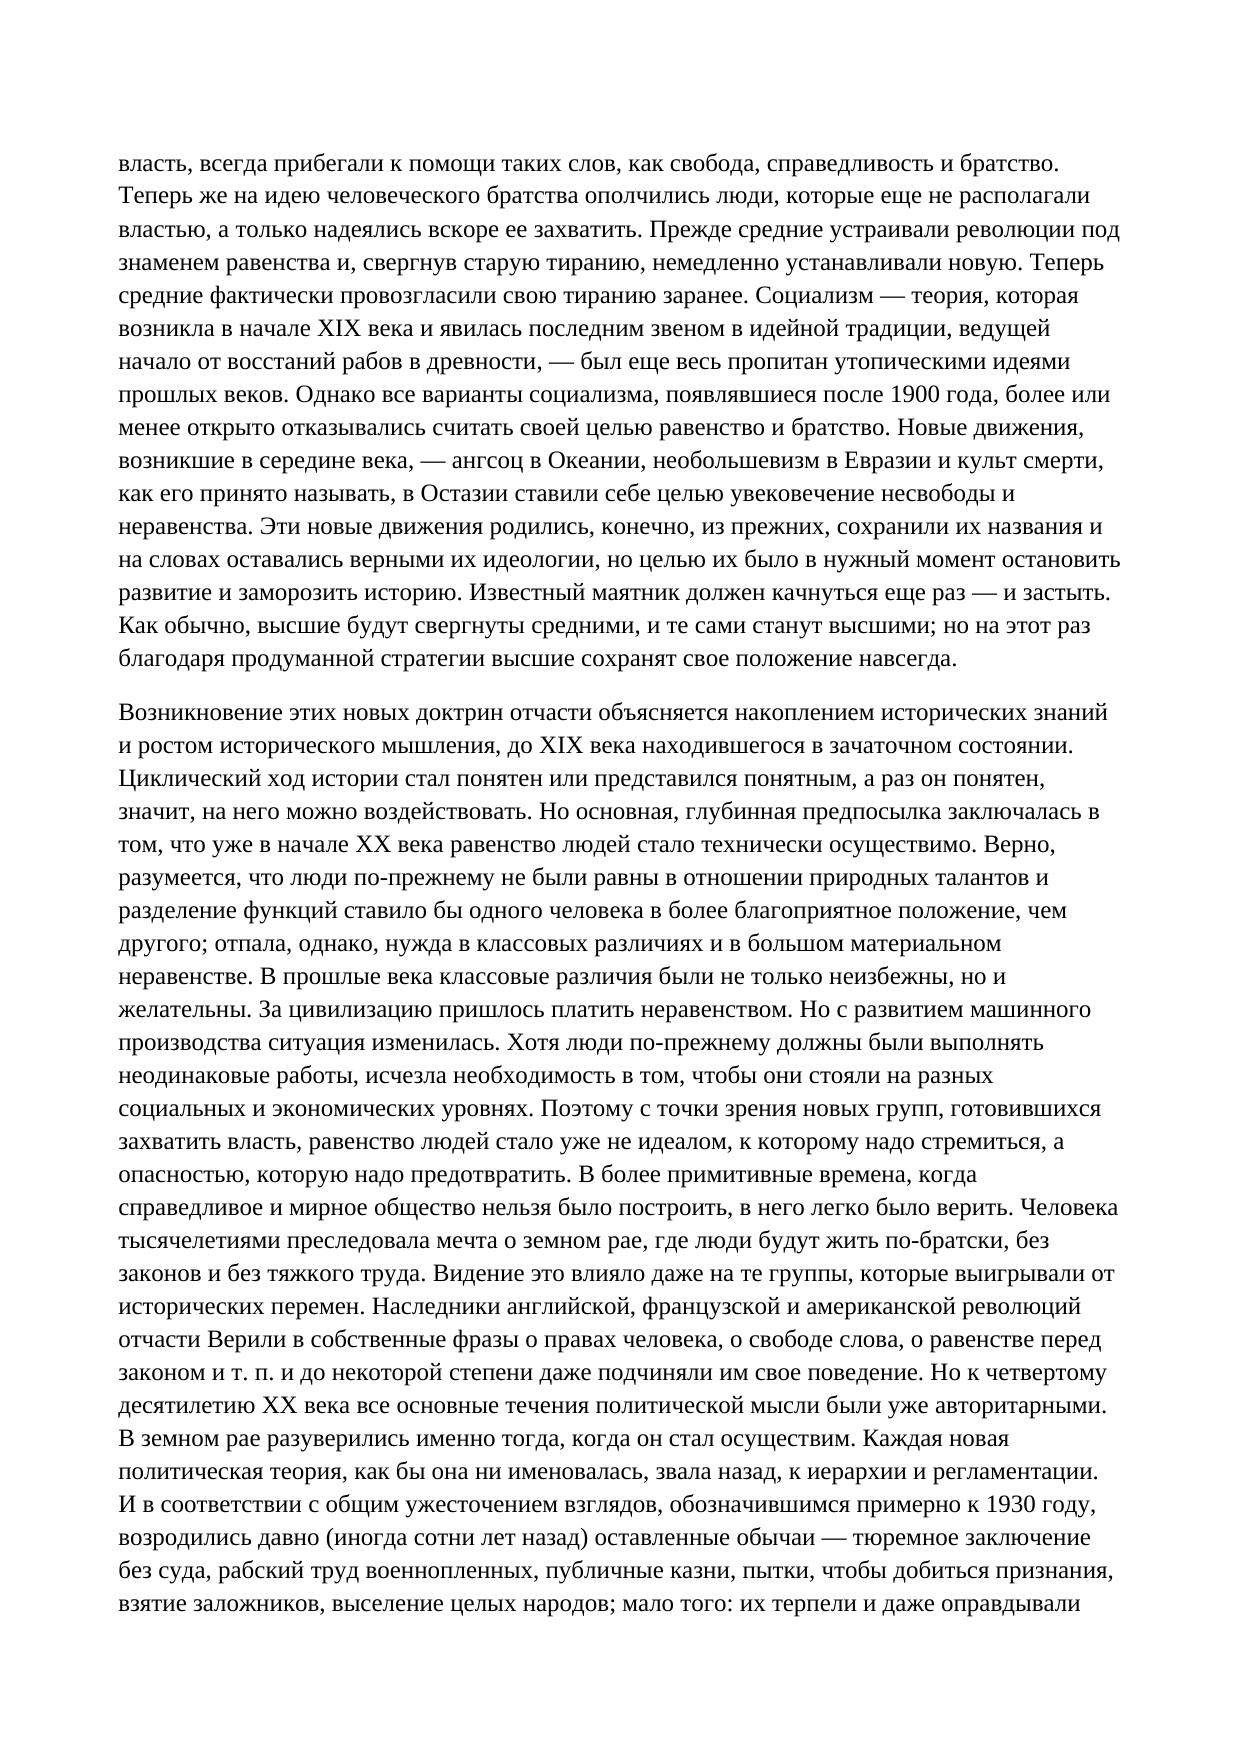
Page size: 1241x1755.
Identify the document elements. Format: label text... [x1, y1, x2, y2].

text Возникновение этих новых доктрин отчасти объясняется накоплением исторических знаний и ростом исторического мышления, до XIX века находившегося в зачаточном состоянии. Циклический ход истории стал понятен или представился понятным, а раз он понятен, значит, на него можно воздействовать. Но основная, глубинная предпосылка заключалась в том, что уже в начале XX века равенство людей стало технически осуществимо. Верно, разумеется, что люди по-прежнему не были равны в отношении природных талантов и разделение функций ставило бы одного человека в более благоприятное положение, чем другого; отпала, однако, нужда в классовых различиях и в большом материальном неравенстве. В прошлые века классовые различия были не только неизбежны, но и желательны. За цивилизацию пришлось платить неравенством. Но с развитием машинного производства ситуация изменилась. Хотя люди по-прежнему должны были выполнять неодинаковые работы, исчезла необходимость в том, чтобы они стояли на разных социальных и экономических уровнях. Поэтому с точки зрения новых групп, готовившихся захватить власть, равенство людей стало уже не идеалом, к которому надо стремиться, а опасностью, которую надо предотвратить. В более примитивные времена, когда справедливое и мирное общество нельзя было построить, в него легко было верить. Человека тысячелетиями преследовала мечта о земном рае, где люди будут жить по-братски, без законов и без тяжкого труда. Видение это влияло даже на те группы, которые выигрывали от исторических перемен. Наследники английской, французской и американской революций отчасти Верили в собственные фразы о правах человека, о свободе слова, о равенстве перед законом и т. п. и до некоторой степени даже подчиняли им свое поведение. Но к четвертому десятилетию XX века все основные течения политической мысли были уже авторитарными. В земном рае разуверились именно тогда, когда он стал осуществим. Каждая новая политическая теория, как бы она ни именовалась, звала назад, к иерархии и регламентации. И в соответствии с общим ужесточением взглядов, обозначившимся примерно к 1930 году, возродились давно (иногда сотни лет назад) оставленные обычаи — тюремное заключение без суда, рабский труд военнопленных, публичные казни, пытки, чтобы добиться признания, взятие заложников, выселение целых народов; мало того: их терпели и даже оправдывали [118, 697, 1122, 1617]
text власть, всегда прибегали к помощи таких слов, как свобода, справедливость и братство. Теперь же на идею человеческого братства ополчились люди, которые еще не располагали властью, а только надеялись вскоре ее захватить. Прежде средние устраивали революции под знаменем равенства и, свергнув старую тиранию, немедленно устанавливали новую. Теперь средние фактически провозгласили свою тиранию заранее. Социализм — теория, которая возникла в начале XIX века и явилась последним звеном в идейной традиции, ведущей начало от восстаний рабов в древности, — был еще весь пропитан утопическими идеями прошлых веков. Однако все варианты социализма, появлявшиеся после 1900 года, более или менее открыто отказывались считать своей целью равенство и братство. Новые движения, возникшие в середине века, — ангсоц в Океании, необольшевизм в Евразии и культ смерти, как его принято называть, в Остазии ставили себе целью увековечение несвободы и неравенства. Эти новые движения родились, конечно, из прежних, сохранили их названия и на словах оставались верными их идеологии, но целью их было в нужный момент остановить развитие и заморозить историю. Известный маятник должен качнуться еще раз — и застыть. Как обычно, высшие будут свергнуты средними, и те сами станут высшими; но на этот раз благодаря продуманной стратегии высшие сохранят свое положение навсегда. [118, 148, 1122, 672]
